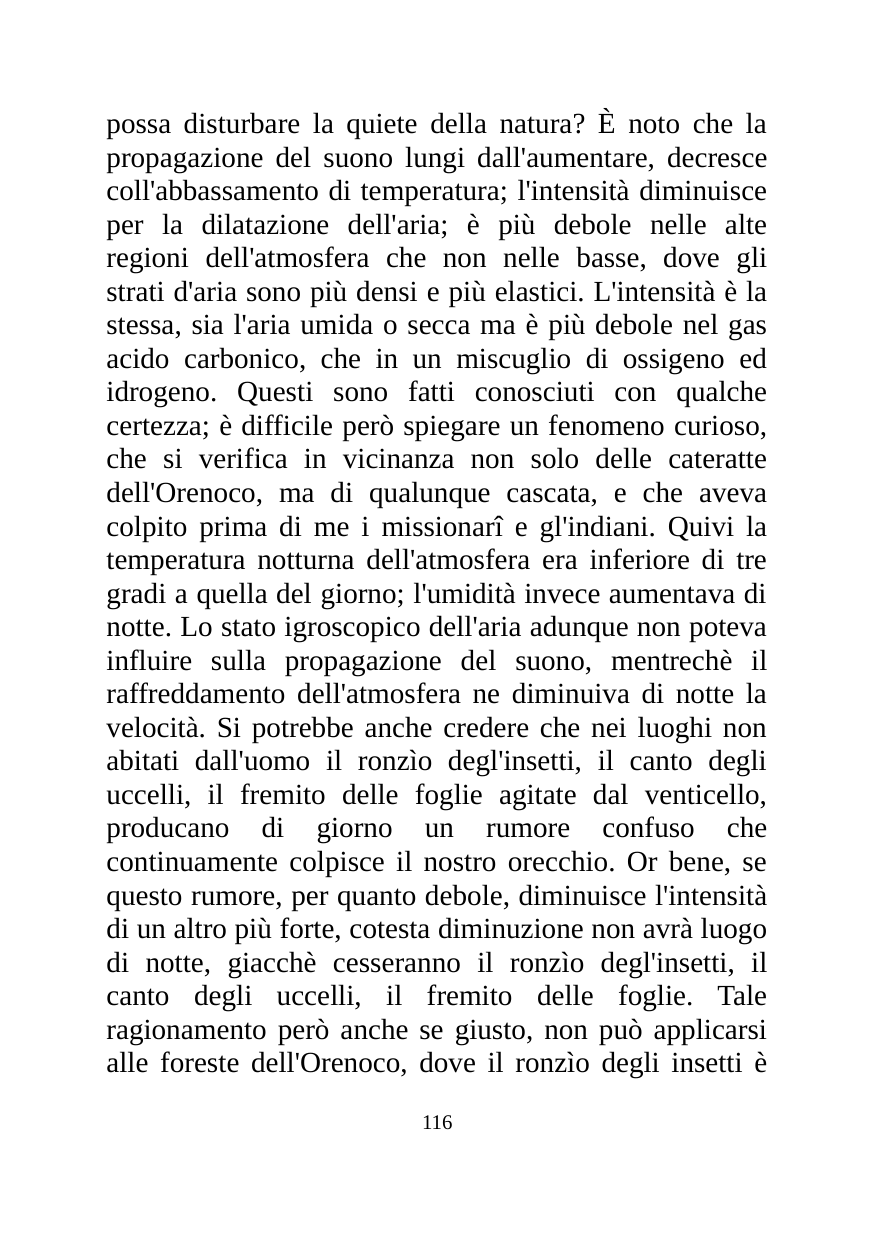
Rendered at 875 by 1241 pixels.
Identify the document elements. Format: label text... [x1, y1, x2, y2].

text possa disturbare la quiete della natura? È noto che la propagazione del suono lungi dall'aumentare, decresce coll'abbassamento di temperatura; l'intensità diminuisce per la dilatazione dell'aria; è più debole nelle alte regioni dell'atmosfera che non nelle basse, dove gli strati d'aria sono più densi e più elastici. L'intensità è la stessa, sia l'aria umida o secca ma è più debole nel gas acido carbonico, che in un miscuglio di ossigeno ed idrogeno. Questi sono fatti conosciuti con qualche certezza; è difficile però spiegare un fenomeno curioso, che si verifica in vicinanza non solo delle cateratte dell'Orenoco, ma di qualunque cascata, e che aveva colpito prima di me i missionarî e gl'indiani. Quivi la temperatura notturna dell'atmosfera era inferiore di tre gradi a quella del giorno; l'umidità invece aumentava di notte. Lo stato igroscopico dell'aria adunque non poteva influire sulla propagazione del suono, mentrechè il raffreddamento dell'atmosfera ne diminuiva di notte la velocità. Si potrebbe anche credere che nei luoghi non abitati dall'uomo il ronzìo degl'insetti, il canto degli uccelli, il fremito delle foglie agitate dal venticello, producano di giorno un rumore confuso che continuamente colpisce il nostro orecchio. Or bene, se questo rumore, per quanto debole, diminuisce l'intensità di un altro più forte, cotesta diminuzione non avrà luogo di notte, giacchè cesseranno il ronzìo degl'insetti, il canto degli uccelli, il fremito delle foglie. Tale ragionamento però anche se giusto, non può applicarsi alle foreste dell'Orenoco, dove il ronzìo degli insetti è [106, 106, 768, 1079]
